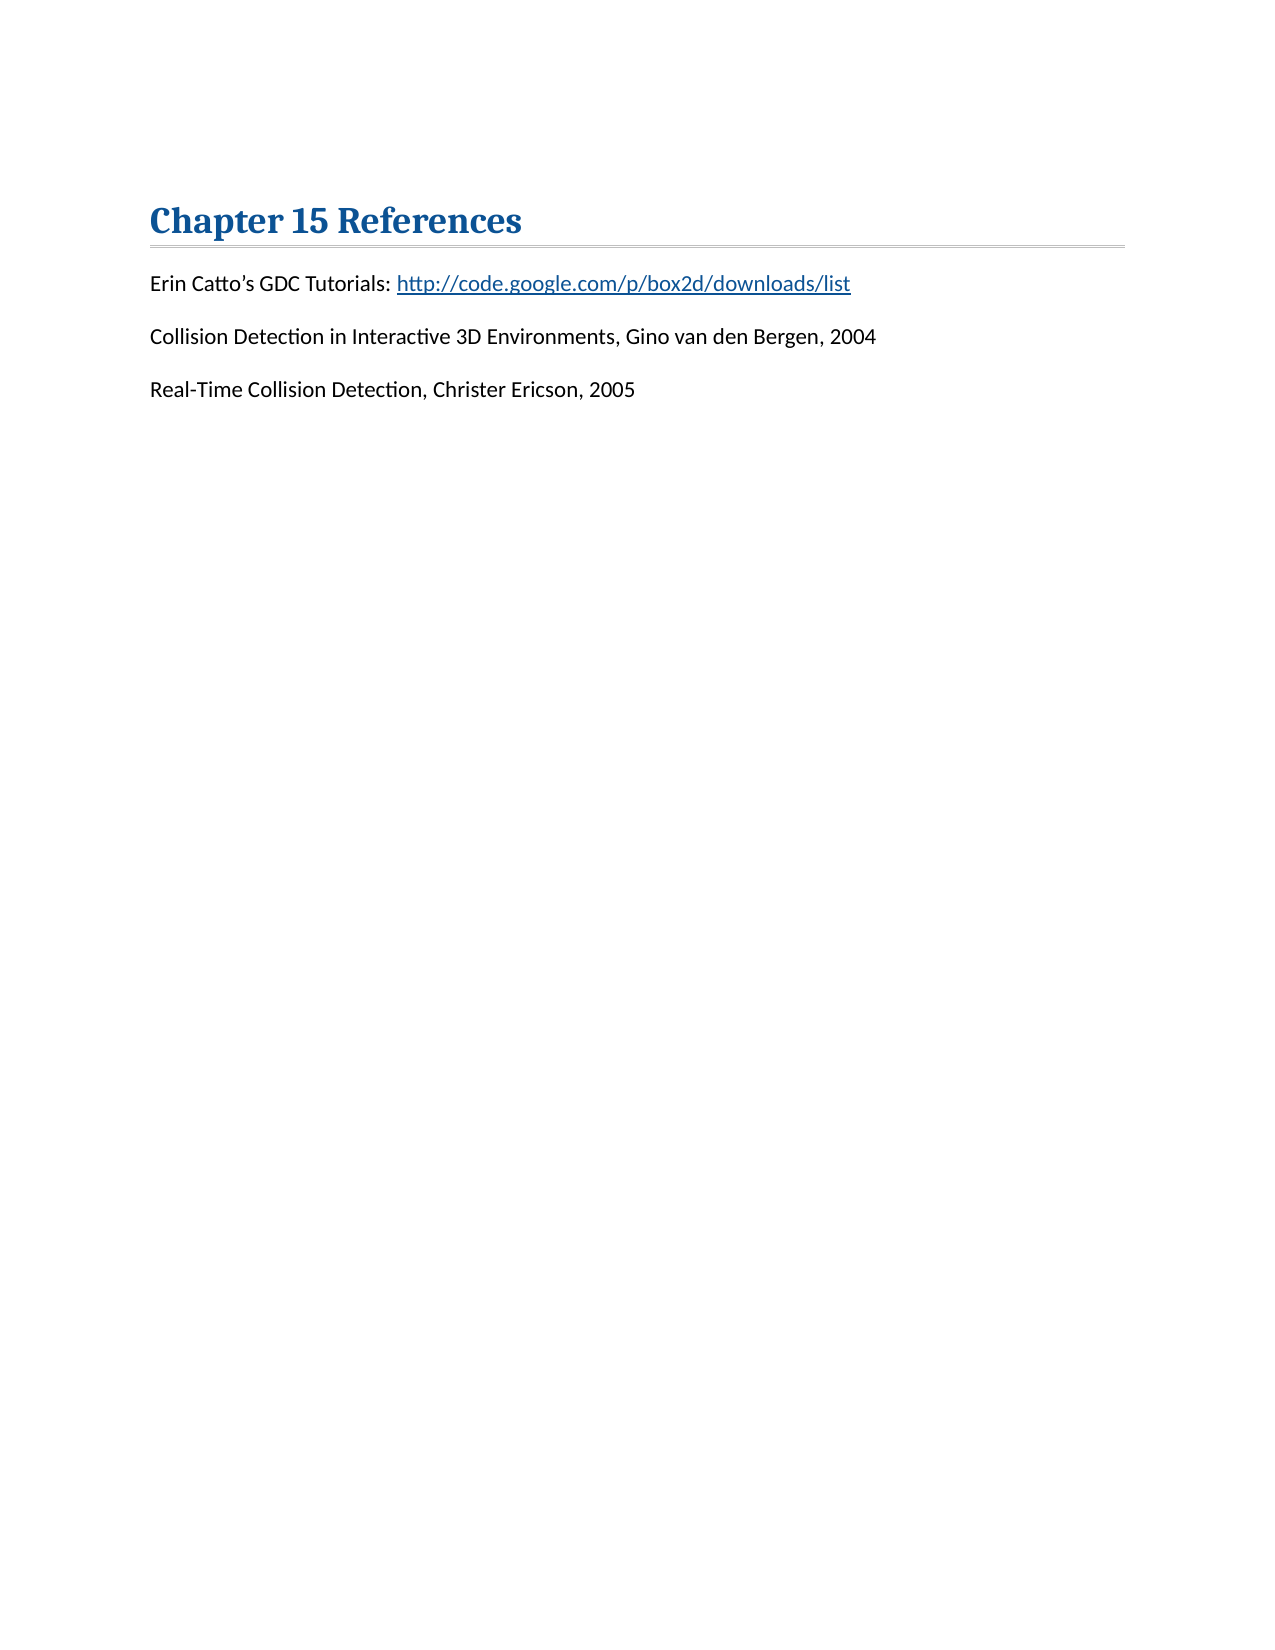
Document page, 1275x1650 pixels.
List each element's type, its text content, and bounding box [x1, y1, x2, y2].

text Real-Time Collision Detection, Christer Ericson, 2005 [150, 375, 1125, 403]
text Collision Detection in Interactive 3D Environments, Gino van den Bergen, 2004 [150, 322, 1125, 350]
subtitle References [150, 200, 1125, 245]
text Erin Catto’s GDC Tutorials: http://code.google.com/p/box2d/downloads/list [150, 269, 1125, 297]
